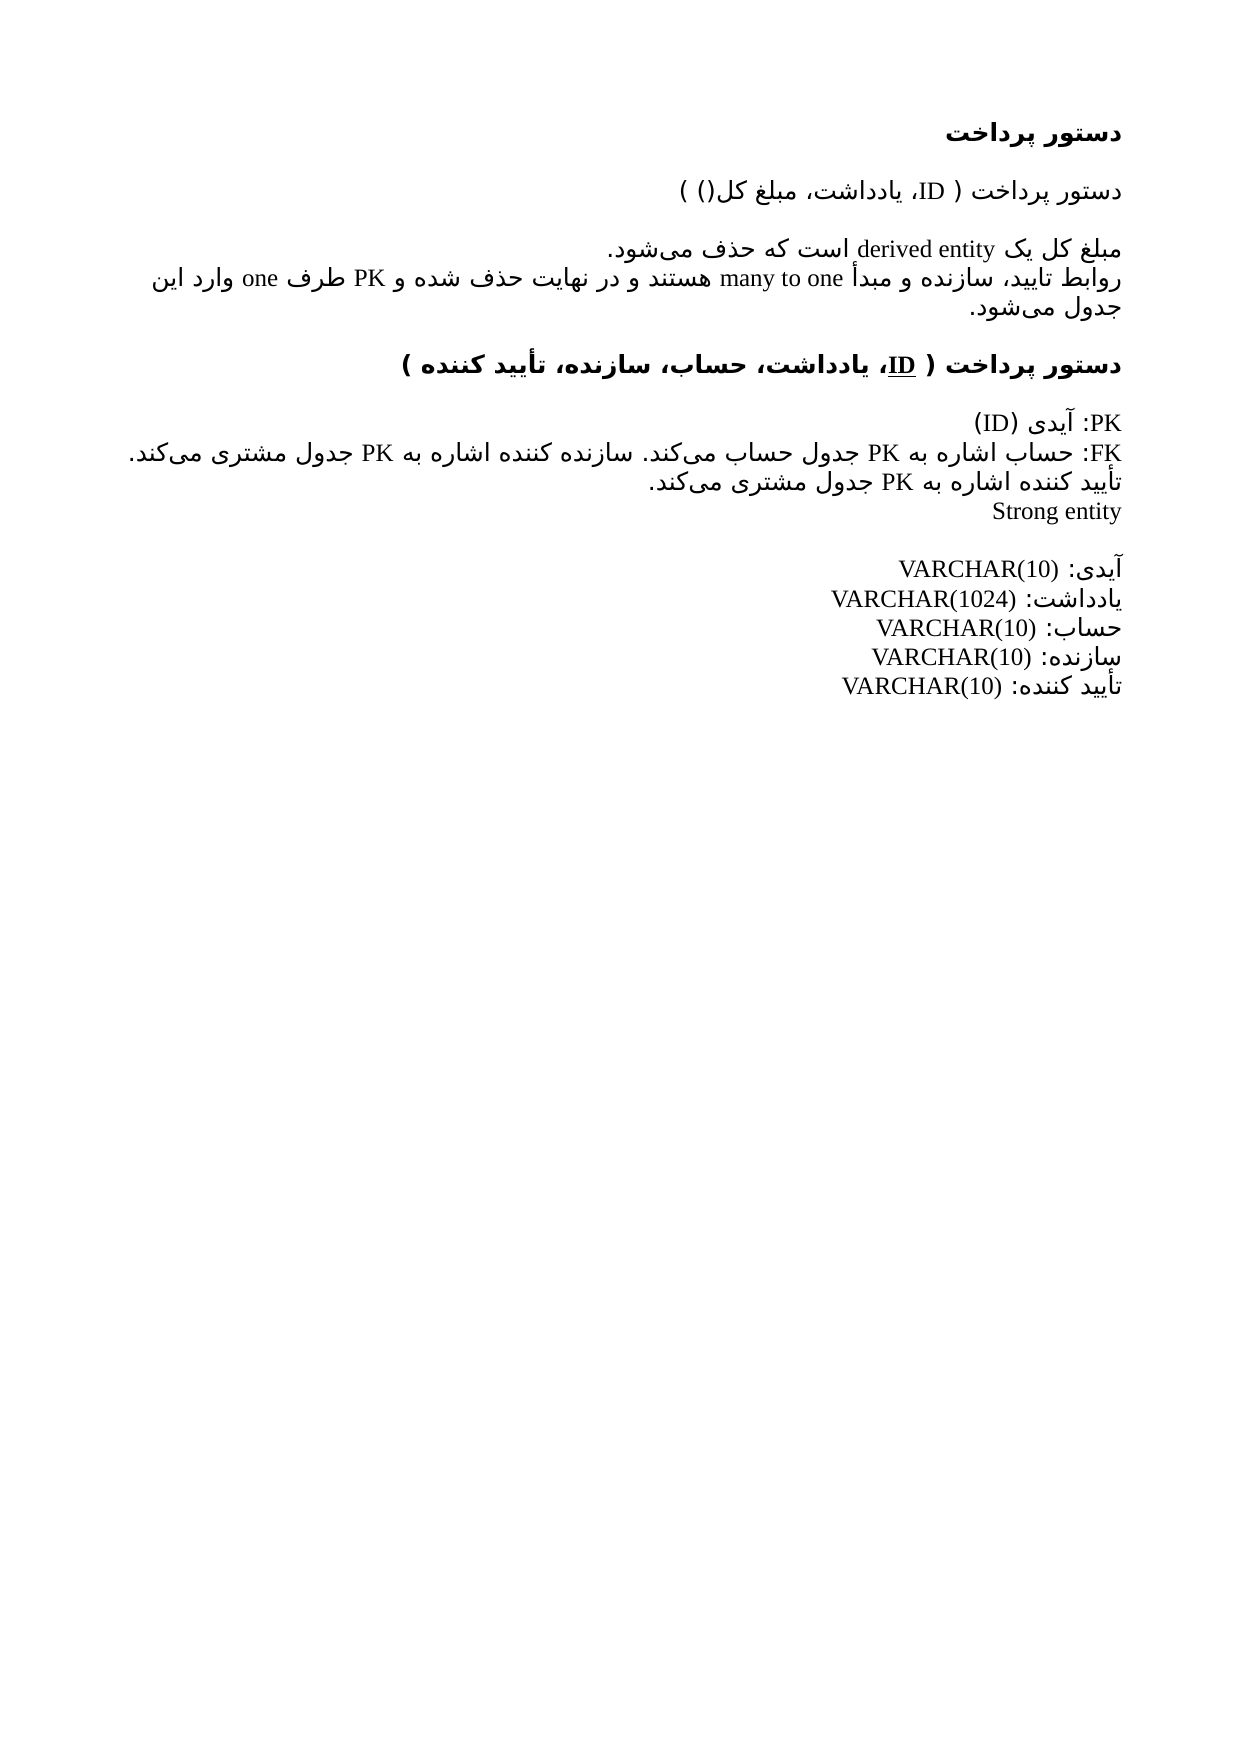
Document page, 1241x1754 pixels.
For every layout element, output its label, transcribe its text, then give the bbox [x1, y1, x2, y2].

text دستور پرداخت [118, 118, 1122, 147]
text آیدی:‌ VARCHAR(10) [118, 554, 1122, 584]
text سازنده: VARCHAR(10) [118, 642, 1122, 671]
text تأیید کننده: VARCHAR(10) [118, 671, 1122, 701]
text روابط تایید، سازنده و مبدأ many to one هستند و در نهایت حذف شده و PK طرف one وارد این جدول می‌شود. [118, 263, 1122, 322]
text FK: حساب اشاره به PK جدول حساب می‌کند. سازنده کننده اشاره به PK جدول مشتری می‌کند. تأیید کننده اشاره به PK جدول مشتری می‌کند. [118, 438, 1122, 496]
text مبلغ کل یک derived entity است که حذف می‌شود. [118, 234, 1122, 263]
text یادداشت: VARCHAR(1024) [118, 584, 1122, 613]
text دستور پرداخت ( ID، یادداشت، حساب، سازنده، تأیید کننده ) [118, 351, 1122, 380]
text حساب: VARCHAR(10) [118, 613, 1122, 642]
text دستور پرداخت ( ID، یادداشت، مبلغ کل() ) [118, 176, 1122, 205]
text Strong entity [118, 496, 1122, 526]
text PK: آیدی (ID) [118, 408, 1122, 438]
